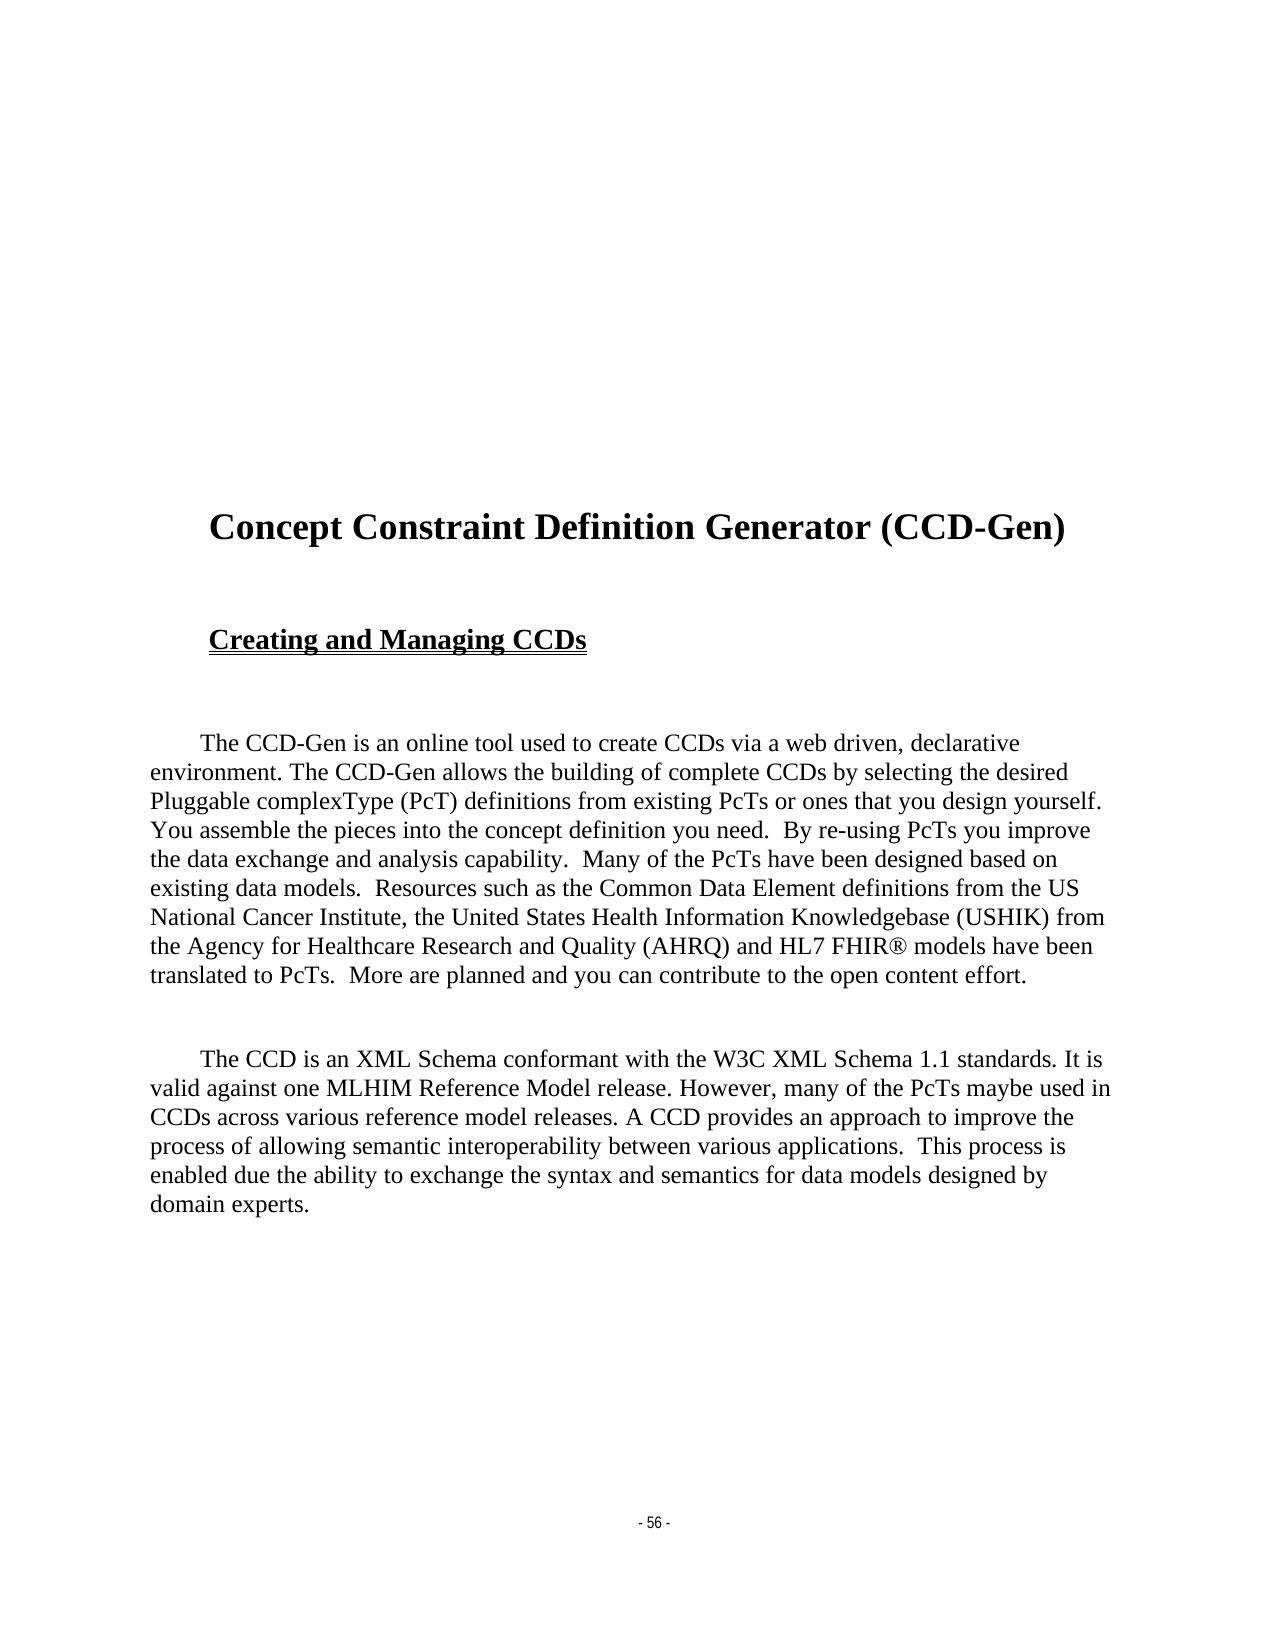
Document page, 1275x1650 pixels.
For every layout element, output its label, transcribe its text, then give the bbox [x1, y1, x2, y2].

subtitle Creating and Managing CCDs [150, 623, 1125, 656]
text The CCD-Gen is an online tool used to create CCDs via a web driven, declarative environment. The CCD-Gen allows the building of complete CCDs by selecting the desired Pluggable complexType (PcT) definitions from existing PcTs or ones that you design yourself. You assemble the pieces into the concept definition you need. By re-using PcTs you improve the data exchange and analysis capability. Many of the PcTs have been designed based on existing data models. Resources such as the Common Data Element definitions from the US National Cancer Institute, the United States Health Information Knowledgebase (USHIK) from the Agency for Healthcare Research and Quality (AHRQ) and HL7 FHIR® models have been translated to PcTs. More are planned and you can contribute to the open content effort. [150, 728, 1125, 989]
text The CCD is an XML Schema conformant with the W3C XML Schema 1.1 standards. It is valid against one MLHIM Reference Model release. However, many of the PcTs maybe used in CCDs across various reference model releases. A CCD provides an approach to improve the process of allowing semantic interoperability between various applications. This process is enabled due the ability to exchange the syntax and semantics for data models designed by domain experts. [150, 1043, 1125, 1218]
title Concept Constraint Definition Generator (CCD-Gen) [150, 504, 1125, 547]
